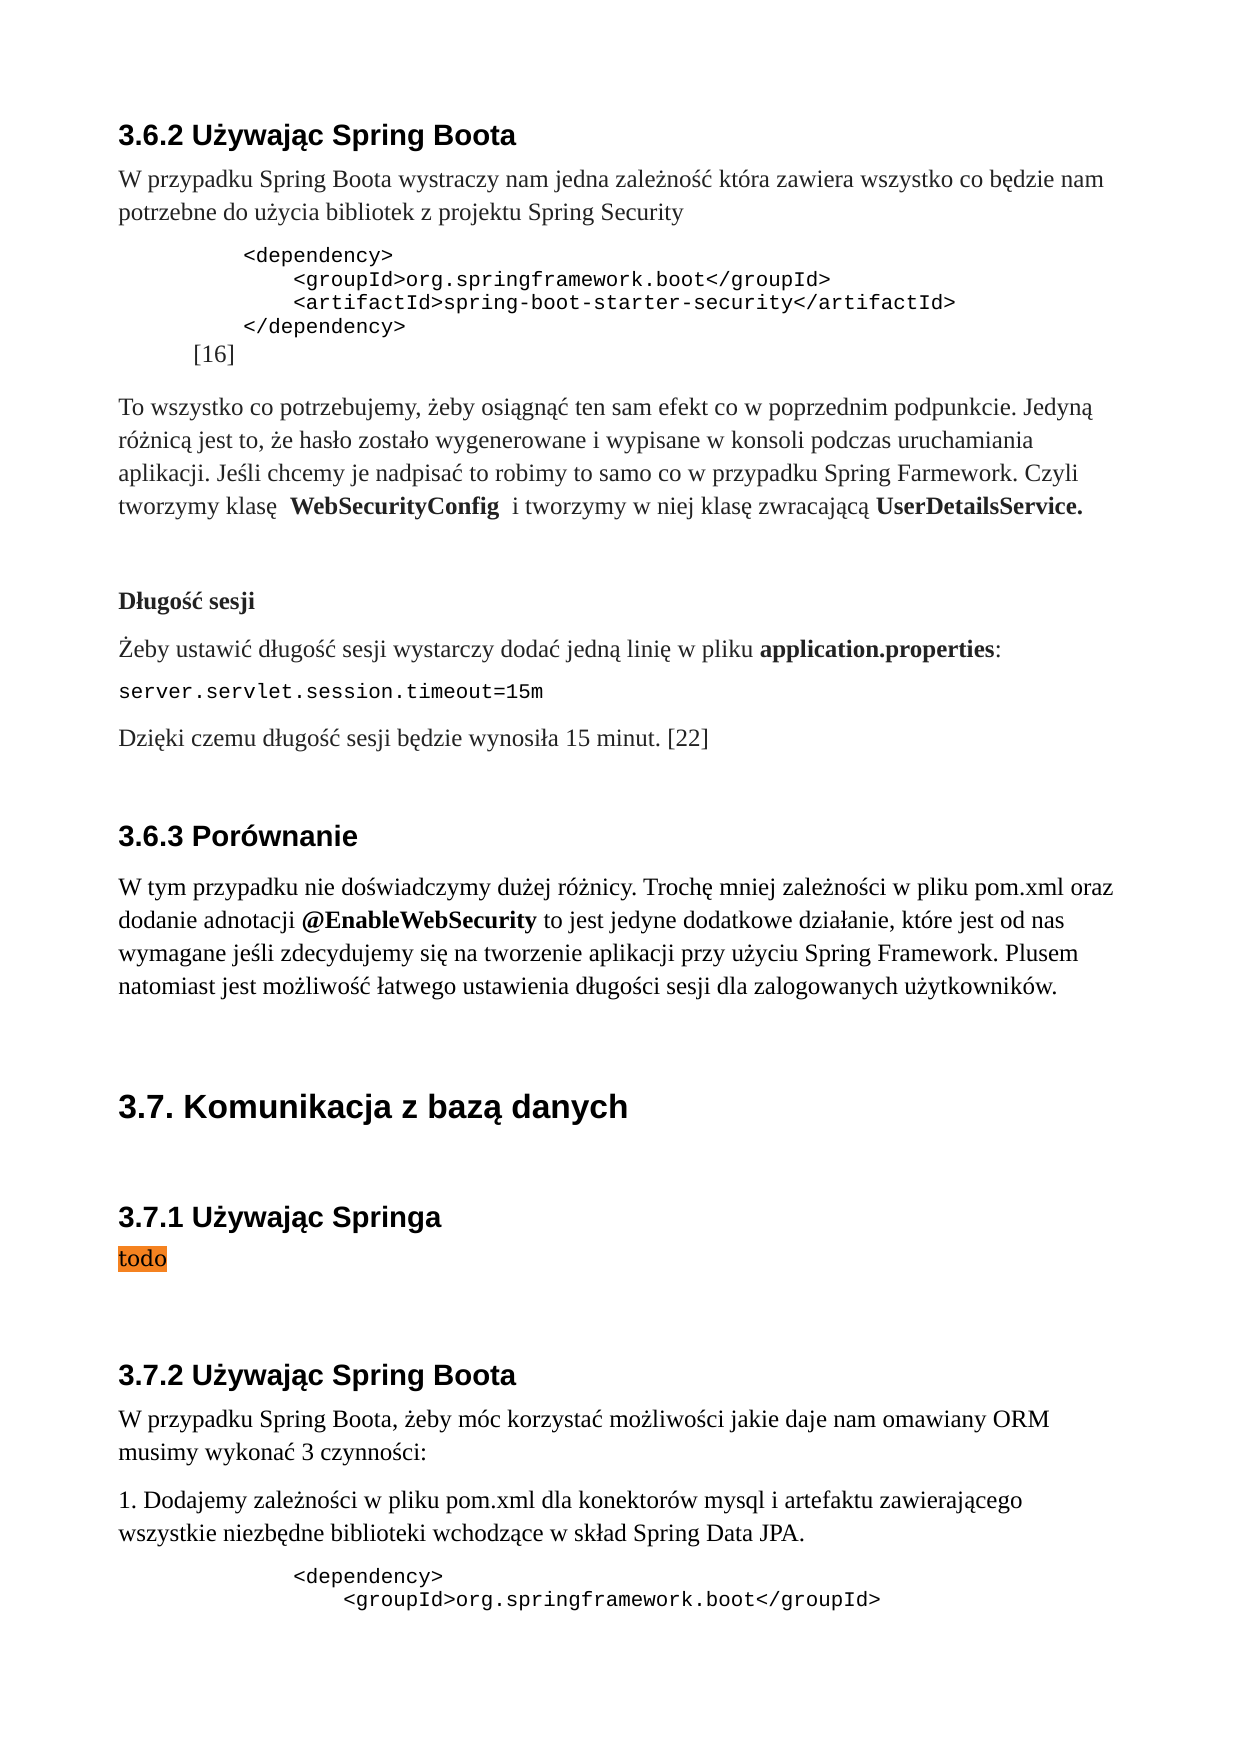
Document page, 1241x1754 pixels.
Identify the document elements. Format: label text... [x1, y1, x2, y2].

text <dependency> [193, 1566, 1122, 1589]
subtitle 3.7.1 Używając Springa [118, 1200, 1122, 1234]
text W przypadku Spring Boota wystraczy nam jedna zależność która zawiera wszystko co będzie nam potrzebne do użycia bibliotek z projektu Spring Security [118, 164, 1122, 226]
text <groupId>org.springframework.boot</groupId> [193, 1589, 1122, 1613]
text Dzięki czemu długość sesji będzie wynosiła 15 minut. [22] [118, 723, 1122, 752]
text To wszystko co potrzebujemy, żeby osiągnąć ten sam efekt co w poprzednim podpunkcie. Jedyną różnicą jest to, że hasło zostało wygenerowane i wypisane w konsoli podczas uruchamiania aplikacji. Jeśli chcemy je nadpisać to robimy to samo co w przypadku Spring Farmework. Czyli tworzymy klasę WebSecurityConfig i tworzymy w niej klasę zwracającą UserDetailsService. [118, 392, 1122, 520]
text todo [118, 1246, 1122, 1272]
text Żeby ustawić długość sesji wystarczy dodać jedną linię w pliku application.properties: [118, 634, 1122, 663]
text <dependency> [193, 245, 1122, 269]
text [16] [193, 339, 1122, 368]
text </dependency> [193, 316, 1122, 339]
text <artifactId>spring-boot-starter-security</artifactId> [193, 292, 1122, 316]
text W tym przypadku nie doświadczymy dużej różnicy. Trochę mniej zależności w pliku pom.xml oraz dodanie adnotacji @EnableWebSecurity to jest jedyne dodatkowe działanie, które jest od nas wymagane jeśli zdecydujemy się na tworzenie aplikacji przy użyciu Spring Framework. Plusem natomiast jest możliwość łatwego ustawienia długości sesji dla zalogowanych użytkowników. [118, 872, 1122, 999]
text 3.6.3 Porównanie [118, 818, 1122, 852]
text Długość sesji [118, 586, 1122, 615]
text 1. Dodajemy zależności w pliku pom.xml dla konektorów mysql i artefaktu zawierającego wszystkie niezbędne biblioteki wchodzące w skład Spring Data JPA. [118, 1485, 1122, 1547]
subtitle 3.7. Komunikacja z bazą danych [118, 1087, 1122, 1126]
text <groupId>org.springframework.boot</groupId> [193, 269, 1122, 292]
subtitle 3.7.2 Używając Spring Boota [118, 1358, 1122, 1392]
subtitle 3.6.2 Używając Spring Boota [118, 118, 1122, 152]
text server.servlet.session.timeout=15m [118, 681, 1122, 705]
text W przypadku Spring Boota, żeby móc korzystać możliwości jakie daje nam omawiany ORM musimy wykonać 3 czynności: [118, 1404, 1122, 1466]
